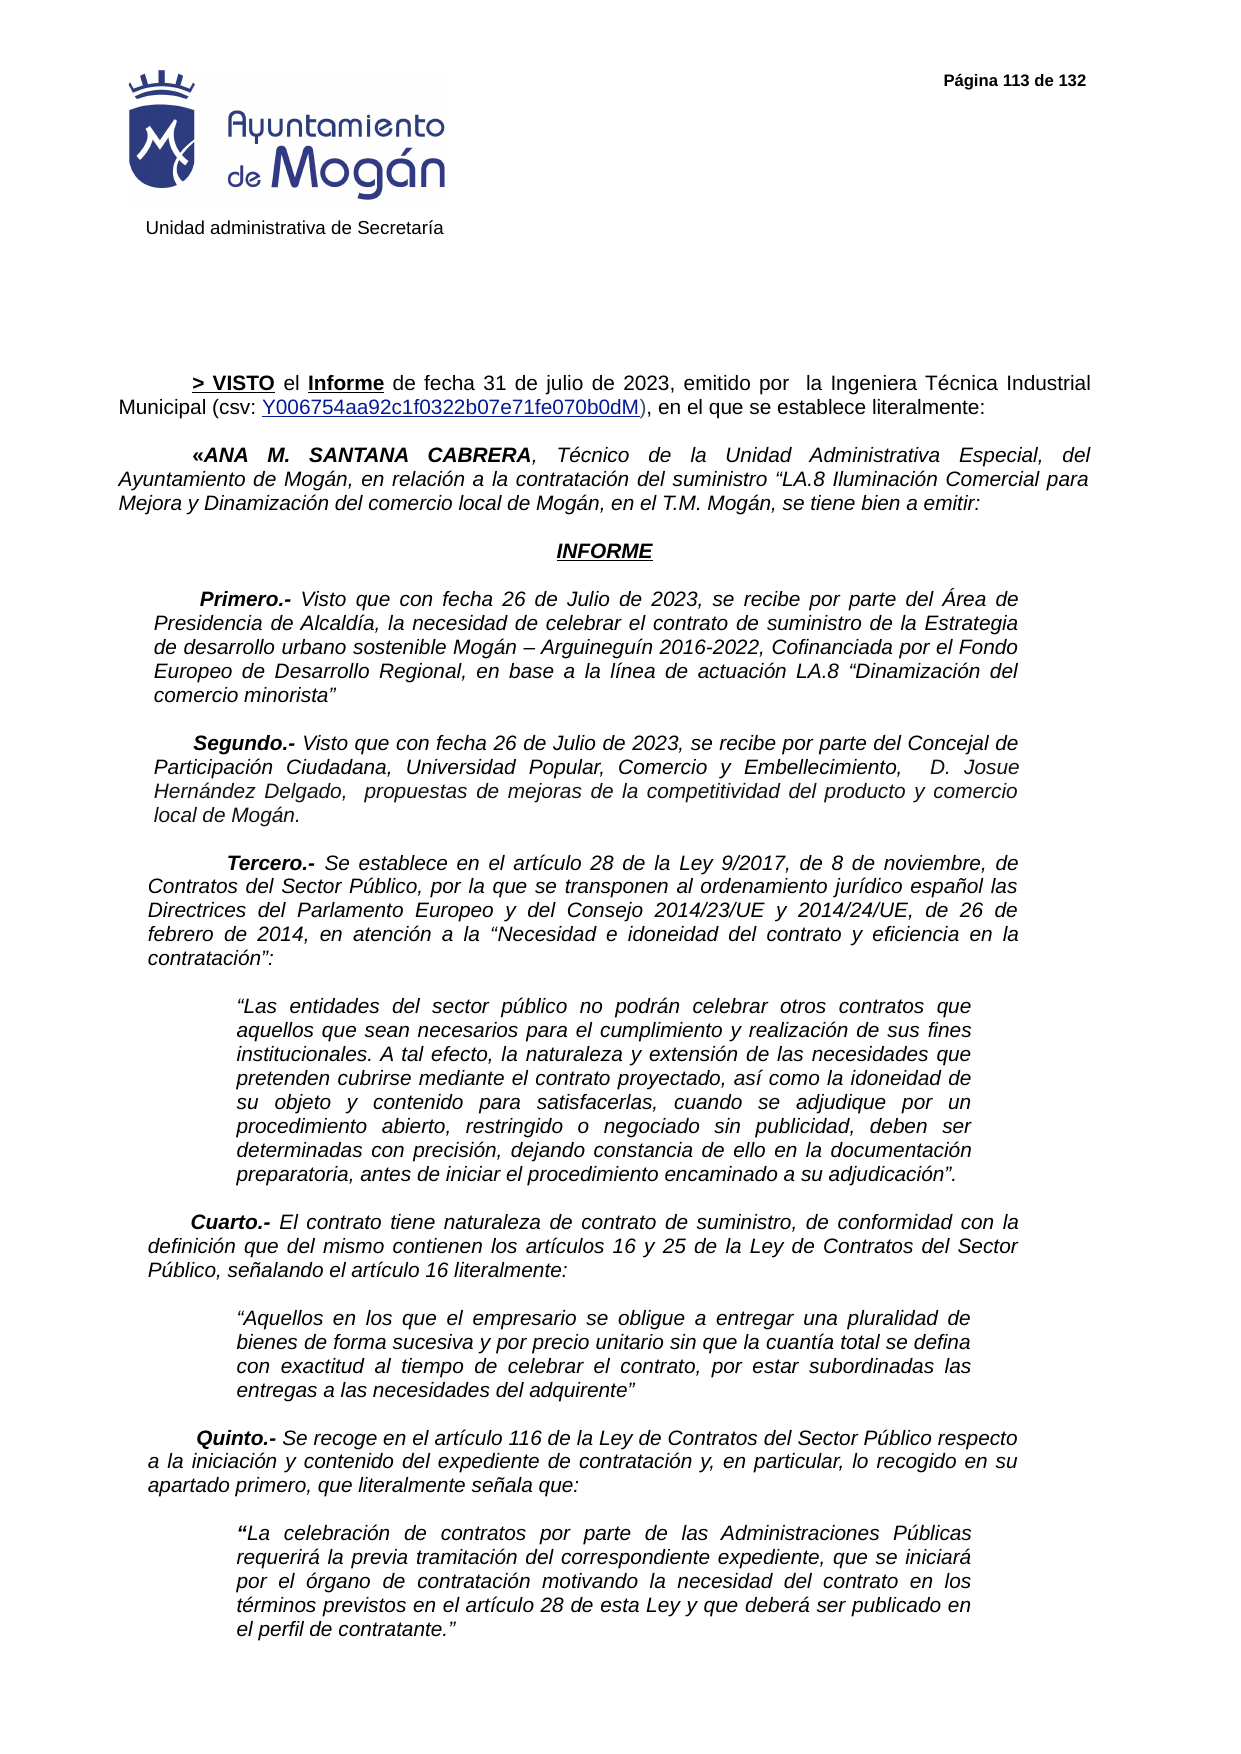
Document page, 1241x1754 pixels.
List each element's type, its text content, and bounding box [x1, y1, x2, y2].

text Quinto.- Se recoge en el artículo 116 de la Ley de Contratos del Sector Público respecto a la iniciación y contenido del expediente de contratación y, en particular, lo recogido en su apartado primero, que literalmente señala que: [148, 1425, 1022, 1497]
text Primero.- Visto que con fecha 26 de Julio de 2023, se recibe por parte del Área de Presidencia de Alcaldía, la necesidad de celebrar el contrato de suministro de la Estrategia de desarrollo urbano sostenible Mogán – Arguineguín 2016-2022, Cofinanciada por el Fondo Europeo de Desarrollo Regional, en base a la línea de actuación LA.8 “Dinamización del comercio minorista” [154, 587, 1022, 707]
text “Aquellos en los que el empresario se obligue a entregar una pluralidad de bienes de forma sucesiva y por precio unitario sin que la cuantía total se defina con exactitud al tiempo de celebrar el contrato, por estar subordinadas las entregas a las necesidades del adquirente” [236, 1306, 974, 1401]
text Tercero.- Se establece en el artículo 28 de la Ley 9/2017, de 8 de noviembre, de Contratos del Sector Público, por la que se transponen al ordenamiento jurídico español las Directrices del Parlamento Europeo y del Consejo 2014/23/UE y 2014/24/UE, de 26 de febrero de 2014, en atención a la “Necesidad e idoneidad del contrato y eficiencia en la contratación”: [148, 850, 1022, 970]
picture [128, 70, 445, 206]
text Cuarto.- El contrato tiene naturaleza de contrato de suministro, de conformidad con la definición que del mismo contienen los artículos 16 y 25 de la Ley de Contratos del Sector Público, señalando el artículo 16 literalmente: [148, 1210, 1022, 1282]
text Segundo.- Visto que con fecha 26 de Julio de 2023, se recibe por parte del Concejal de Participación Ciudadana, Universidad Popular, Comercio y Embellecimiento, D. Josue Hernández Delgado, propuestas de mejoras de la competitividad del producto y comercio local de Mogán. [154, 731, 1022, 826]
text > VISTO el Informe de fecha 31 de julio de 2023, emitido por la Ingeniera Técnica Industrial Municipal (csv: Y006754aa92c1f0322b07e71fe070b0dM), en el que se establece literalmente: [118, 371, 1092, 419]
text “La celebración de contratos por parte de las Administraciones Públicas requerirá la previa tramitación del correspondiente expediente, que se iniciará por el órgano de contratación motivando la necesidad del contrato en los términos previstos en el artículo 28 de esta Ley y que deberá ser publicado en el perfil de contratante.” [236, 1521, 974, 1641]
text “Las entidades del sector público no podrán celebrar otros contratos que aquellos que sean necesarios para el cumplimiento y realización de sus fines institucionales. A tal efecto, la naturaleza y extensión de las necesidades que pretenden cubrirse mediante el contrato proyectado, así como la idoneidad de su objeto y contenido para satisfacerlas, cuando se adjudique por un procedimiento abierto, restringido o negociado sin publicidad, deben ser determinadas con precisión, dejando constancia de ello en la documentación preparatoria, antes de iniciar el procedimiento encaminado a su adjudicación”. [236, 994, 974, 1186]
text «ANA M. SANTANA CABRERA, Técnico de la Unidad Administrativa Especial, del Ayuntamiento de Mogán, en relación a la contratación del suministro “LA.8 Iluminación Comercial para Mejora y Dinamización del comercio local de Mogán, en el T.M. Mogán, se tiene bien a emitir: [118, 443, 1092, 515]
text INFORME [118, 539, 1092, 563]
